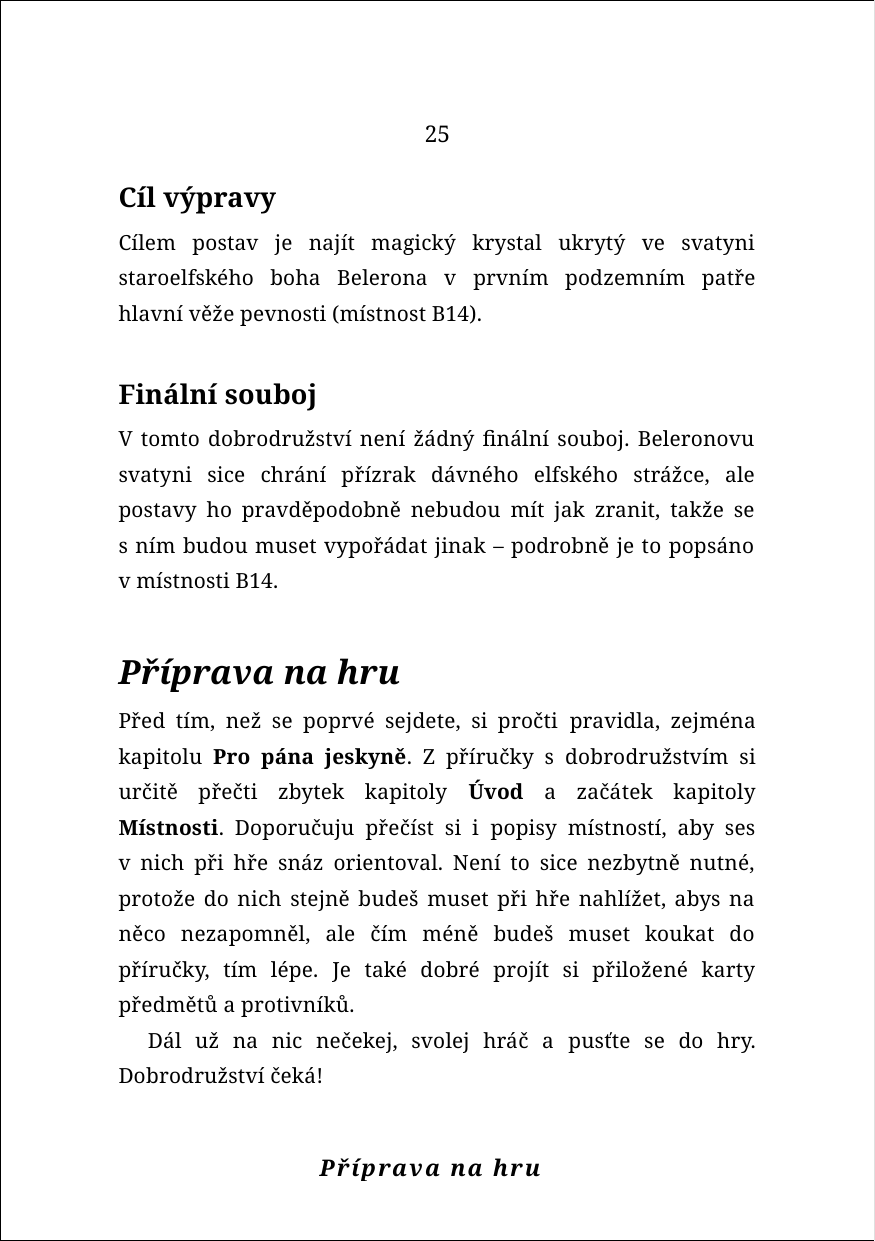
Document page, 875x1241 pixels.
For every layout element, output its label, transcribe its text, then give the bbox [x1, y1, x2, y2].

text Cílem postav je najít magický krystal ukrytý ve svatyni staroelfského boha Belerona v⁠ prvním podzemním patře hlavní věže pevnosti (místnost B14). [118, 228, 756, 327]
text Před tím, než se poprvé sejdete, si pročti pravidla, zejména kapitolu Pro pána jeskyně. Z⁠ příručky s⁠ dobrodružstvím si určitě přečti zbytek kapitoly Úvod a⁠ začátek kapitoly Místnosti. Doporučuju přečíst si i⁠ popisy místností, aby ses v⁠ nich při hře snáz orientoval. Není to sice nezbytně nutné, protože do nich stejně budeš muset při hře nahlížet, abys na něco nezapomněl, ale čím méně budeš muset koukat do příručky, tím lépe. Je také dobré projít si přiložené karty předmětů a⁠ protivníků. Dál už na nic nečekej, svolej hráč a⁠ pusťte se do hry. Dobrodružství čeká! [118, 706, 756, 1090]
text V⁠ tomto dobrodružství není žádný finální souboj. Beleronovu svatyni sice chrání přízrak dávného elfského strážce, ale postavy ho pravděpodobně nebudou mít jak zranit, takže se s⁠ ním budou muset vypořádat jinak – podrobně je to popsáno v⁠ místnosti B14. [118, 424, 756, 595]
subtitle Cíl výpravy [118, 179, 756, 216]
subtitle Finální souboj [118, 376, 756, 412]
subtitle Příprava na hru [118, 649, 756, 694]
